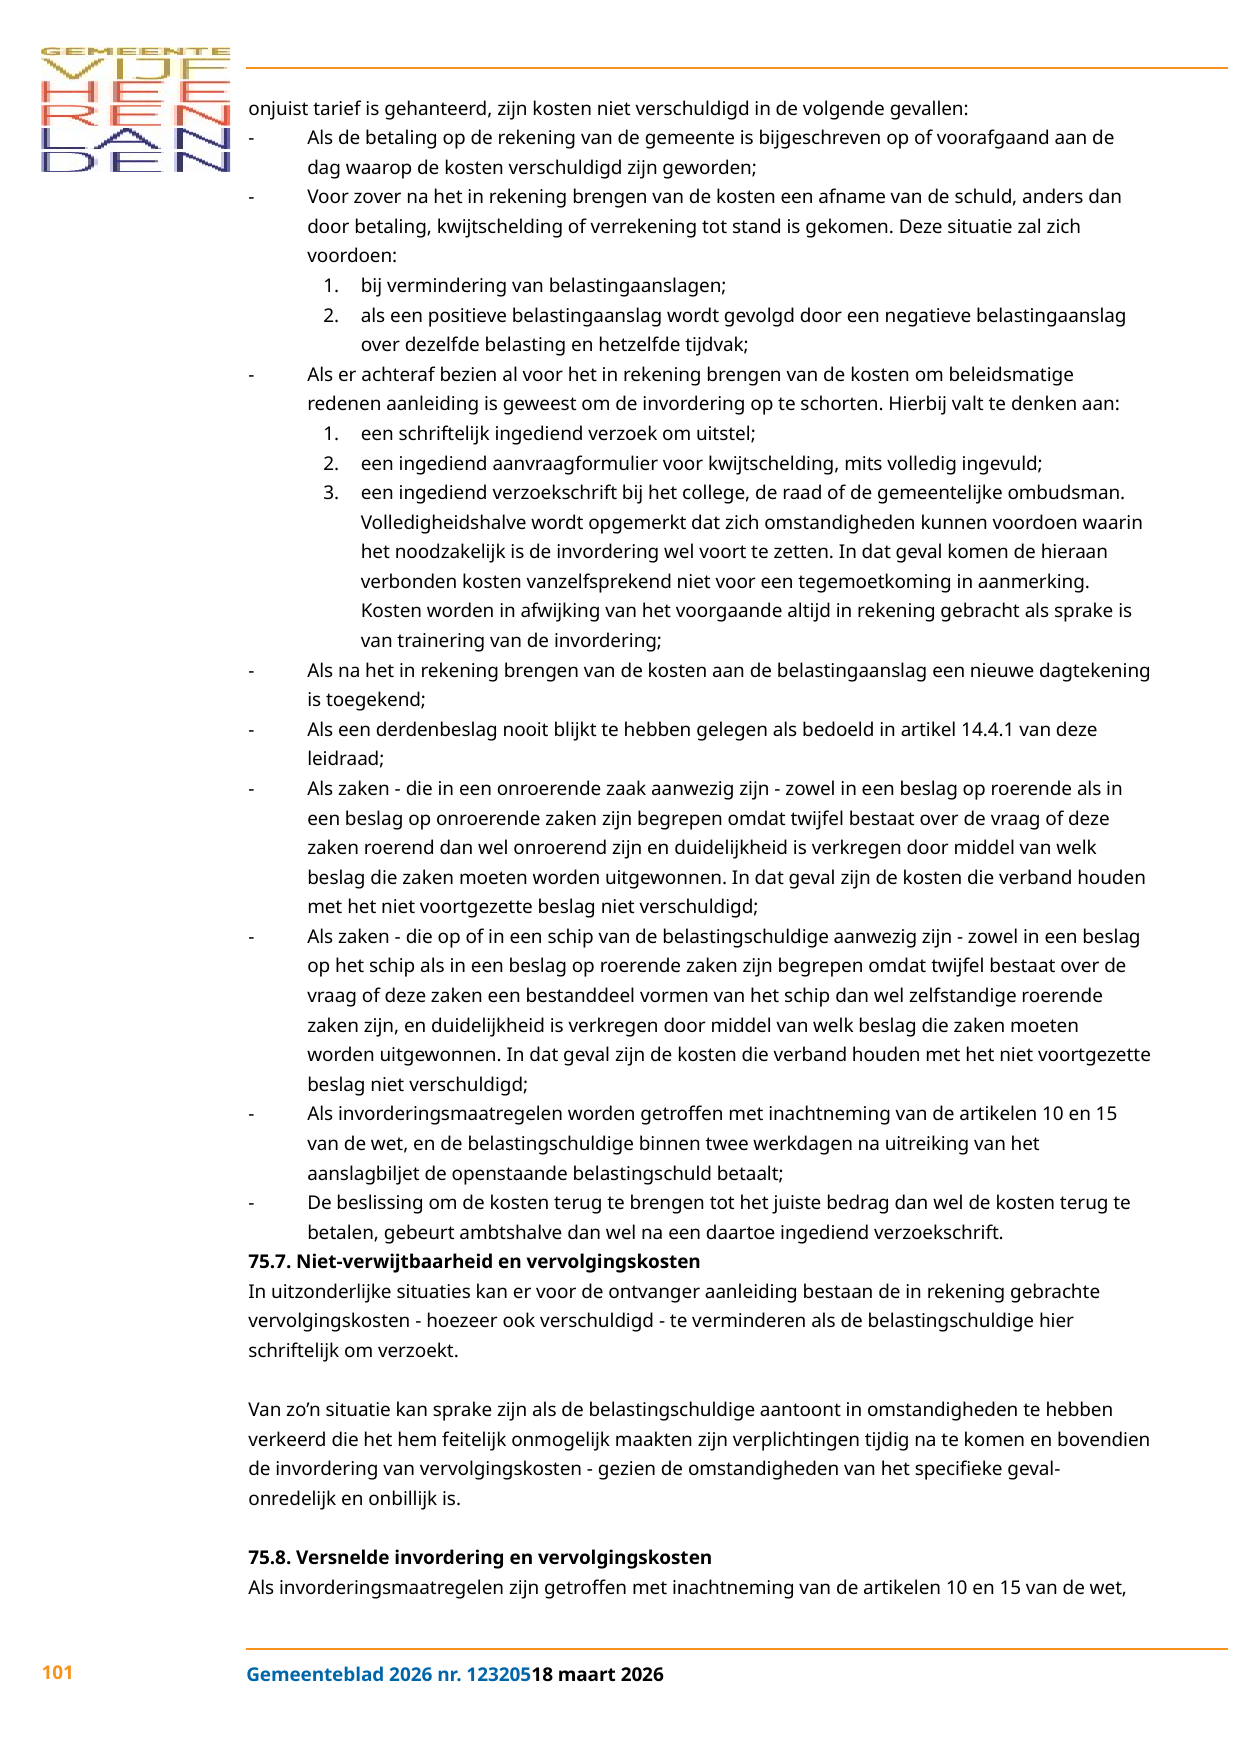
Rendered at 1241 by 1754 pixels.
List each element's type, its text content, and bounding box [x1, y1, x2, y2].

list een schriftelijk ingediend verzoek om uitstel; [323, 420, 1152, 446]
list een ingediend verzoekschrift bij het college, de raad of de gemeentelijke ombudsman. [323, 479, 1152, 505]
list Als zaken - die op of in een schip van de belastingschuldige aanwezig zijn - zowel in een beslag op het schip als in een beslag op roerende zaken zijn begrepen omdat twijfel bestaat over de vraag of deze zaken een bestanddeel vormen van het schip dan wel zelfstandige roerende zaken zijn, en duidelijkheid is verkregen door middel van welk beslag die zaken moeten worden uitgewonnen. In dat geval zijn de kosten die verband houden met het niet voortgezette beslag niet verschuldigd; [248, 923, 1152, 1097]
text Als invorderingsmaatregelen zijn getroffen met inachtneming van de artikelen 10 en 15 van de wet, [248, 1574, 1152, 1600]
text 75.7. Niet-verwijtbaarheid en vervolgingskosten [248, 1248, 1152, 1274]
list Kosten worden in afwijking van het voorgaande altijd in rekening gebracht als sprake is van trainering van de invordering; [323, 598, 1152, 653]
list Als invorderingsmaatregelen worden getroffen met inachtneming van de artikelen 10 en 15 van de wet, en de belastingschuldige binnen twee werkdagen na uitreiking van het aanslagbiljet de openstaande belastingschuld betaalt; [248, 1101, 1152, 1186]
text Van zo’n situatie kan sprake zijn als de belastingschuldige aantoont in omstandigheden te hebben verkeerd die het hem feitelijk onmogelijk maakten zijn verplichtingen tijdig na te komen en bovendien de invordering van vervolgingskosten - gezien de omstandigheden van het specifieke geval- onredelijk en onbillijk is. [248, 1396, 1152, 1511]
picture [41, 47, 231, 172]
list Als na het in rekening brengen van de kosten aan de belastingaanslag een nieuwe dagtekening is toegekend; [248, 657, 1152, 712]
text onjuist tarief is gehanteerd, zijn kosten niet verschuldigd in de volgende gevallen: [248, 95, 1152, 121]
list Als zaken - die in een onroerende zaak aanwezig zijn - zowel in een beslag op roerende als in een beslag op onroerende zaken zijn begrepen omdat twijfel bestaat over de vraag of deze zaken roerend dan wel onroerend zijn en duidelijkheid is verkregen door middel van welk beslag die zaken moeten worden uitgewonnen. In dat geval zijn de kosten die verband houden met het niet voortgezette beslag niet verschuldigd; [248, 775, 1152, 919]
text 75.8. Versnelde invordering en vervolgingskosten [248, 1544, 1152, 1570]
list Als een derdenbeslag nooit blijkt te hebben gelegen als bedoeld in artikel 14.4.1 van deze leidraad; [248, 716, 1152, 771]
list De beslissing om de kosten terug te brengen tot het juiste bedrag dan wel de kosten terug te betalen, gebeurt ambtshalve dan wel na een daartoe ingediend verzoekschrift. [248, 1189, 1152, 1245]
list Volledigheidshalve wordt opgemerkt dat zich omstandigheden kunnen voordoen waarin het noodzakelijk is de invordering wel voort te zetten. In dat geval komen de hieraan verbonden kosten vanzelfsprekend niet voor een tegemoetkoming in aanmerking. [323, 509, 1152, 594]
list een ingediend aanvraagformulier voor kwijtschelding, mits volledig ingevuld; [323, 450, 1152, 476]
list Als er achteraf bezien al voor het in rekening brengen van de kosten om beleidsmatige redenen aanleiding is geweest om de invordering op te schorten. Hierbij valt te denken aan: [248, 361, 1152, 416]
list Als de betaling op de rekening van de gemeente is bijgeschreven op of voorafgaand aan de dag waarop de kosten verschuldigd zijn geworden; [248, 124, 1152, 180]
list bij vermindering van belastingaanslagen; [323, 272, 1152, 298]
list Voor zover na het in rekening brengen van de kosten een afname van de schuld, anders dan door betaling, kwijtschelding of verrekening tot stand is gekomen. Deze situatie zal zich voordoen: [248, 183, 1152, 268]
text In uitzonderlijke situaties kan er voor de ontvanger aanleiding bestaan de in rekening gebrachte vervolgingskosten - hoezeer ook verschuldigd - te verminderen als de belastingschuldige hier schriftelijk om verzoekt. [248, 1278, 1152, 1363]
list als een positieve belastingaanslag wordt gevolgd door een negatieve belastingaanslag over dezelfde belasting en hetzelfde tijdvak; [323, 302, 1152, 357]
